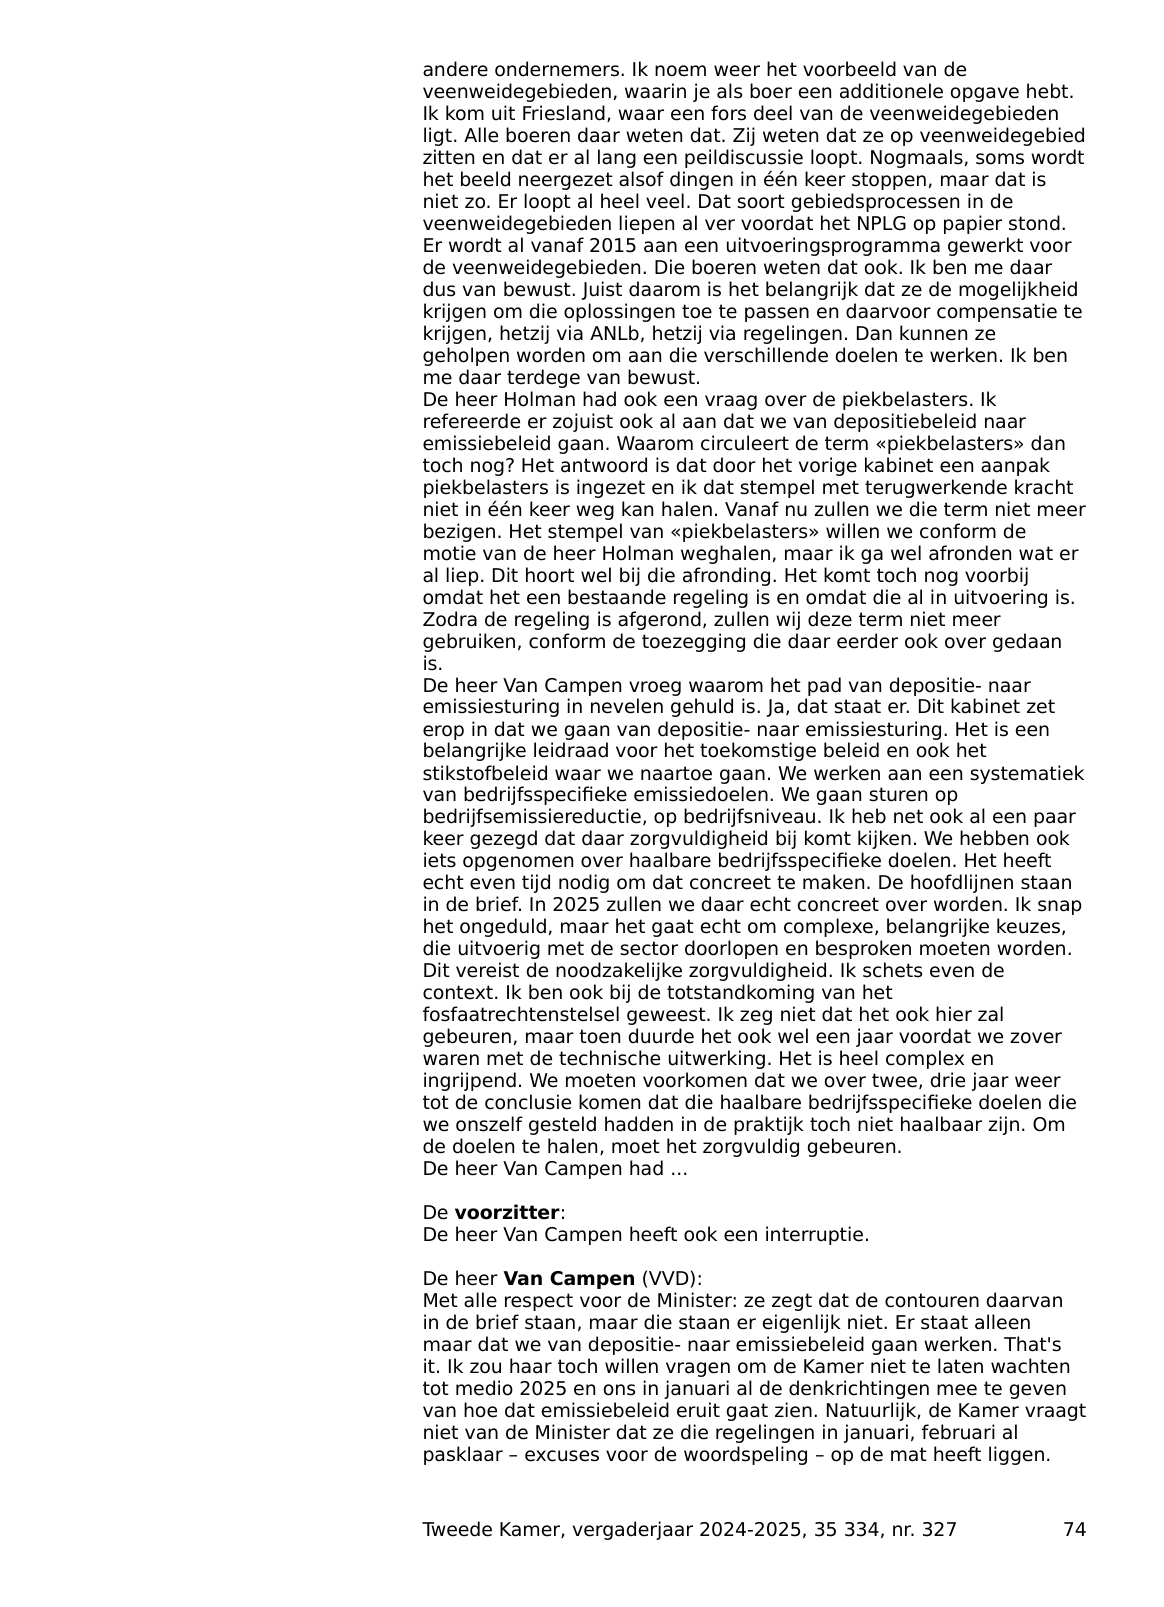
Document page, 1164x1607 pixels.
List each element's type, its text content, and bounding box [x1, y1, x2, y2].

text De voorzitter: [422, 1202, 1087, 1224]
text Met alle respect voor de Minister: ze zegt dat de contouren daarvan in de brief staan, maar die staan er eigenlijk niet. Er staat alleen maar dat we van depositie- naar emissiebeleid gaan werken. That's it. Ik zou haar toch willen vragen om de Kamer niet te laten wachten tot medio 2025 en ons in januari al de denkrichtingen mee te geven van hoe dat emissiebeleid eruit gaat zien. Natuurlijk, de Kamer vraagt niet van de Minister dat ze die regelingen in januari, februari al pasklaar – excuses voor de woordspeling – op de mat heeft liggen. [422, 1290, 1087, 1466]
text De heer Van Campen had ... [422, 1158, 1087, 1180]
text De heer Holman had ook een vraag over de piekbelasters. Ik refereerde er zojuist ook al aan dat we van depositiebeleid naar emissiebeleid gaan. Waarom circuleert de term «piekbelasters» dan toch nog? Het antwoord is dat door het vorige kabinet een aanpak piekbelasters is ingezet en ik dat stempel met terugwerkende kracht niet in één keer weg kan halen. Vanaf nu zullen we die term niet meer bezigen. Het stempel van «piekbelasters» willen we conform de motie van de heer Holman weghalen, maar ik ga wel afronden wat er al liep. Dit hoort wel bij die afronding. Het komt toch nog voorbij omdat het een bestaande regeling is en omdat die al in uitvoering is. Zodra de regeling is afgerond, zullen wij deze term niet meer gebruiken, conform de toezegging die daar eerder ook over gedaan is. [422, 389, 1087, 674]
text De heer Van Campen (VVD): [422, 1268, 1087, 1290]
text andere ondernemers. Ik noem weer het voorbeeld van de veenweidegebieden, waarin je als boer een additionele opgave hebt. Ik kom uit Friesland, waar een fors deel van de veenweidegebieden ligt. Alle boeren daar weten dat. Zij weten dat ze op veenweidegebied zitten en dat er al lang een peildiscussie loopt. Nogmaals, soms wordt het beeld neergezet alsof dingen in één keer stoppen, maar dat is niet zo. Er loopt al heel veel. Dat soort gebiedsprocessen in de veenweidegebieden liepen al ver voordat het NPLG op papier stond. Er wordt al vanaf 2015 aan een uitvoeringsprogramma gewerkt voor de veenweidegebieden. Die boeren weten dat ook. Ik ben me daar dus van bewust. Juist daarom is het belangrijk dat ze de mogelijkheid krijgen om die oplossingen toe te passen en daarvoor compensatie te krijgen, hetzij via ANLb, hetzij via regelingen. Dan kunnen ze geholpen worden om aan die verschillende doelen te werken. Ik ben me daar terdege van bewust. [422, 59, 1087, 389]
text De heer Van Campen vroeg waarom het pad van depositie- naar emissiesturing in nevelen gehuld is. Ja, dat staat er. Dit kabinet zet erop in dat we gaan van depositie- naar emissiesturing. Het is een belangrijke leidraad voor het toekomstige beleid en ook het stikstofbeleid waar we naartoe gaan. We werken aan een systematiek van bedrijfsspecifieke emissiedoelen. We gaan sturen op bedrijfsemissiereductie, op bedrijfsniveau. Ik heb net ook al een paar keer gezegd dat daar zorgvuldigheid bij komt kijken. We hebben ook iets opgenomen over haalbare bedrijfsspecifieke doelen. Het heeft echt even tijd nodig om dat concreet te maken. De hoofdlijnen staan in de brief. In 2025 zullen we daar echt concreet over worden. Ik snap het ongeduld, maar het gaat echt om complexe, belangrijke keuzes, die uitvoerig met de sector doorlopen en besproken moeten worden. Dit vereist de noodzakelijke zorgvuldigheid. Ik schets even de context. Ik ben ook bij de totstandkoming van het fosfaatrechtenstelsel geweest. Ik zeg niet dat het ook hier zal gebeuren, maar toen duurde het ook wel een jaar voordat we zover waren met de technische uitwerking. Het is heel complex en ingrijpend. We moeten voorkomen dat we over twee, drie jaar weer tot de conclusie komen dat die haalbare bedrijfsspecifieke doelen die we onszelf gesteld hadden in de praktijk toch niet haalbaar zijn. Om de doelen te halen, moet het zorgvuldig gebeuren. [422, 674, 1087, 1158]
text De heer Van Campen heeft ook een interruptie. [422, 1224, 1087, 1246]
